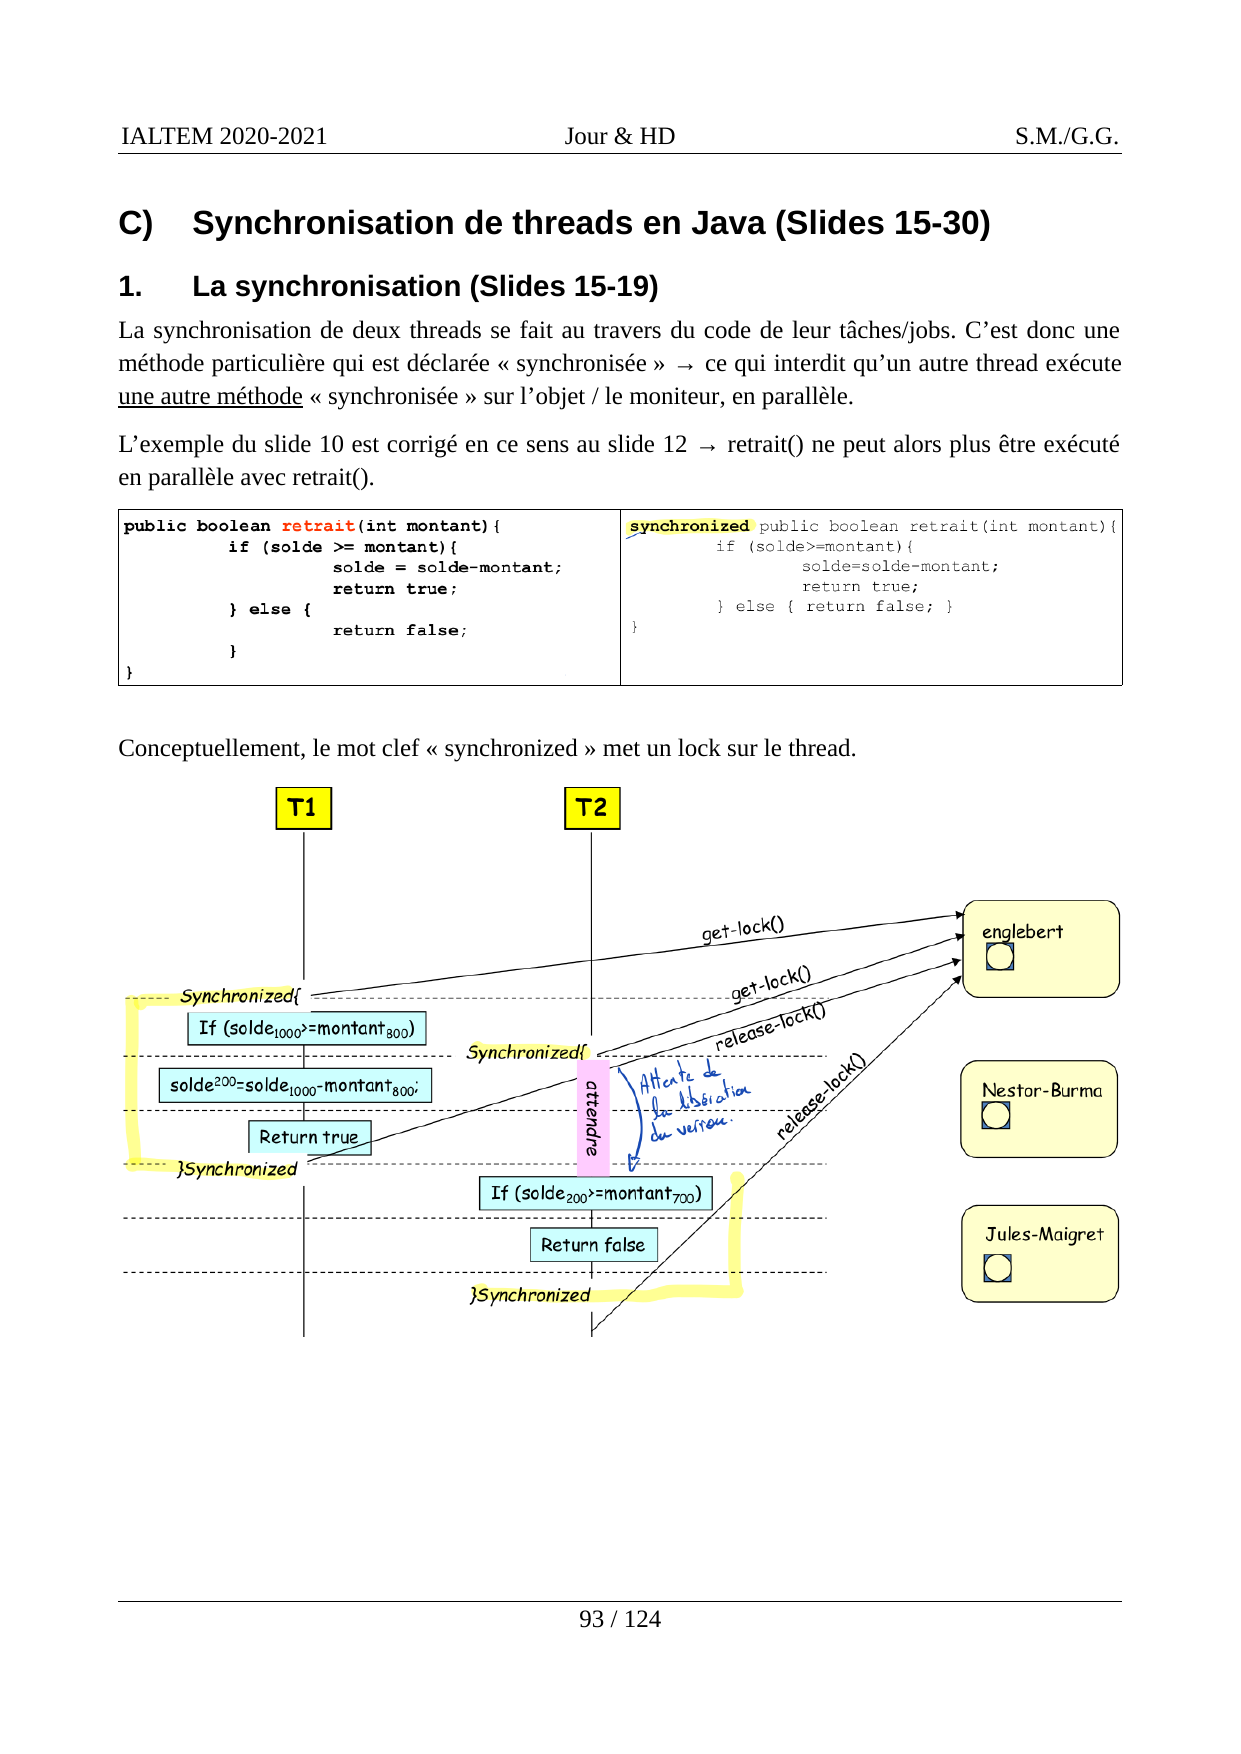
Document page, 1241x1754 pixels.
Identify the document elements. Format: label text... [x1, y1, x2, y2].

table_header [119, 510, 620, 685]
picture [625, 515, 1117, 633]
picture [123, 515, 566, 680]
text Conceptuellement, le mot clef « synchronized » met un lock sur le thread. [118, 733, 1122, 762]
table_header [621, 510, 1122, 685]
text La synchronisation de deux threads se fait au travers du code de leur tâches/jobs. C’est donc une méthode particulière qui est déclarée « synchronisée » → ce qui interdit qu’un autre thread exécute une autre méthode « synchronisée » sur l’objet / le moniteur, en parallèle. [118, 315, 1122, 410]
subtitle La synchronisation (Slides 15-19) [118, 269, 1122, 303]
subtitle Synchronisation de threads en Java (Slides 15-30) [118, 203, 1122, 242]
picture [118, 780, 1123, 1337]
text L’exemple du slide 10 est corrigé en ce sens au slide 12 → retrait() ne peut alors plus être exécuté en parallèle avec retrait(). [118, 429, 1122, 491]
